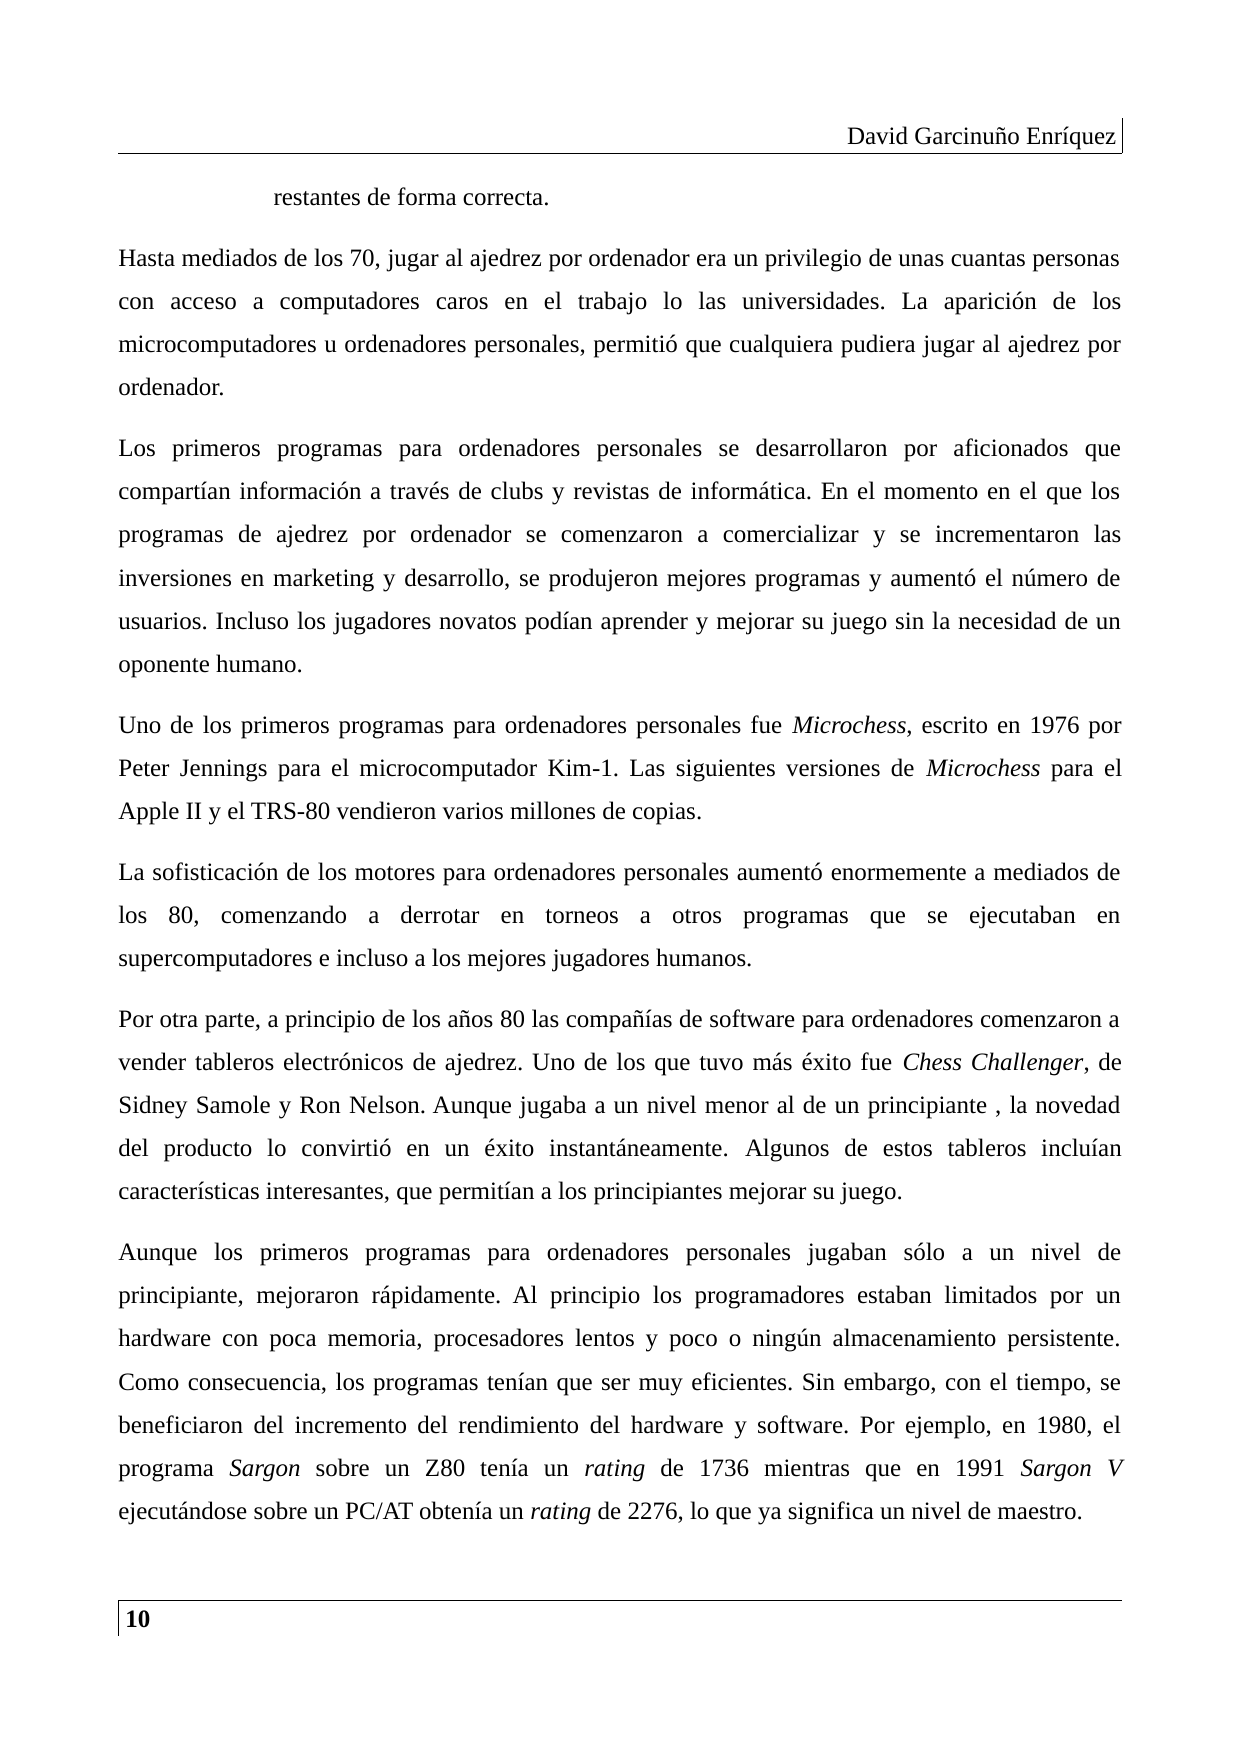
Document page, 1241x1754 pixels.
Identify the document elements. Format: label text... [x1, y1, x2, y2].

text La sofisticación de los motores para ordenadores personales aumentó enormemente a mediados de los 80, comenzando a derrotar en torneos a otros programas que se ejecutaban en supercomputadores e incluso a los mejores jugadores humanos. [118, 857, 1122, 972]
text Por otra parte, a principio de los años 80 las compañías de software para ordenadores comenzaron a vender tableros electrónicos de ajedrez. Uno de los que tuvo más éxito fue Chess Challenger, de Sidney Samole y Ron Nelson. Aunque jugaba a un nivel menor al de un principiante , la novedad del producto lo convirtió en un éxito instantáneamente. Algunos de estos tableros incluían características interesantes, que permitían a los principiantes mejorar su juego. [118, 1004, 1122, 1205]
text Aunque los primeros programas para ordenadores personales jugaban sólo a un nivel de principiante, mejoraron rápidamente. Al principio los programadores estaban limitados por un hardware con poca memoria, procesadores lentos y poco o ningún almacenamiento persistente. Como consecuencia, los programas tenían que ser muy eficientes. Sin embargo, con el tiempo, se beneficiaron del incremento del rendimiento del hardware y software. Por ejemplo, en 1980, el programa Sargon sobre un Z80 tenía un rating de 1736 mientras que en 1991 Sargon V ejecutándose sobre un PC/AT obtenía un rating de 2276, lo que ya significa un nivel de maestro. [118, 1237, 1122, 1525]
list restantes de forma correcta. [236, 182, 1122, 211]
text Uno de los primeros programas para ordenadores personales fue Microchess, escrito en 1976 por Peter Jennings para el microcomputador Kim-1. Las siguientes versiones de Microchess para el Apple II y el TRS-80 vendieron varios millones de copias. [118, 710, 1122, 825]
text Los primeros programas para ordenadores personales se desarrollaron por aficionados que compartían información a través de clubs y revistas de informática. En el momento en el que los programas de ajedrez por ordenador se comenzaron a comercializar y se incrementaron las inversiones en marketing y desarrollo, se produjeron mejores programas y aumentó el número de usuarios. Incluso los jugadores novatos podían aprender y mejorar su juego sin la necesidad de un oponente humano. [118, 433, 1122, 678]
text Hasta mediados de los 70, jugar al ajedrez por ordenador era un privilegio de unas cuantas personas con acceso a computadores caros en el trabajo lo las universidades. La aparición de los microcomputadores u ordenadores personales, permitió que cualquiera pudiera jugar al ajedrez por ordenador. [118, 243, 1122, 401]
